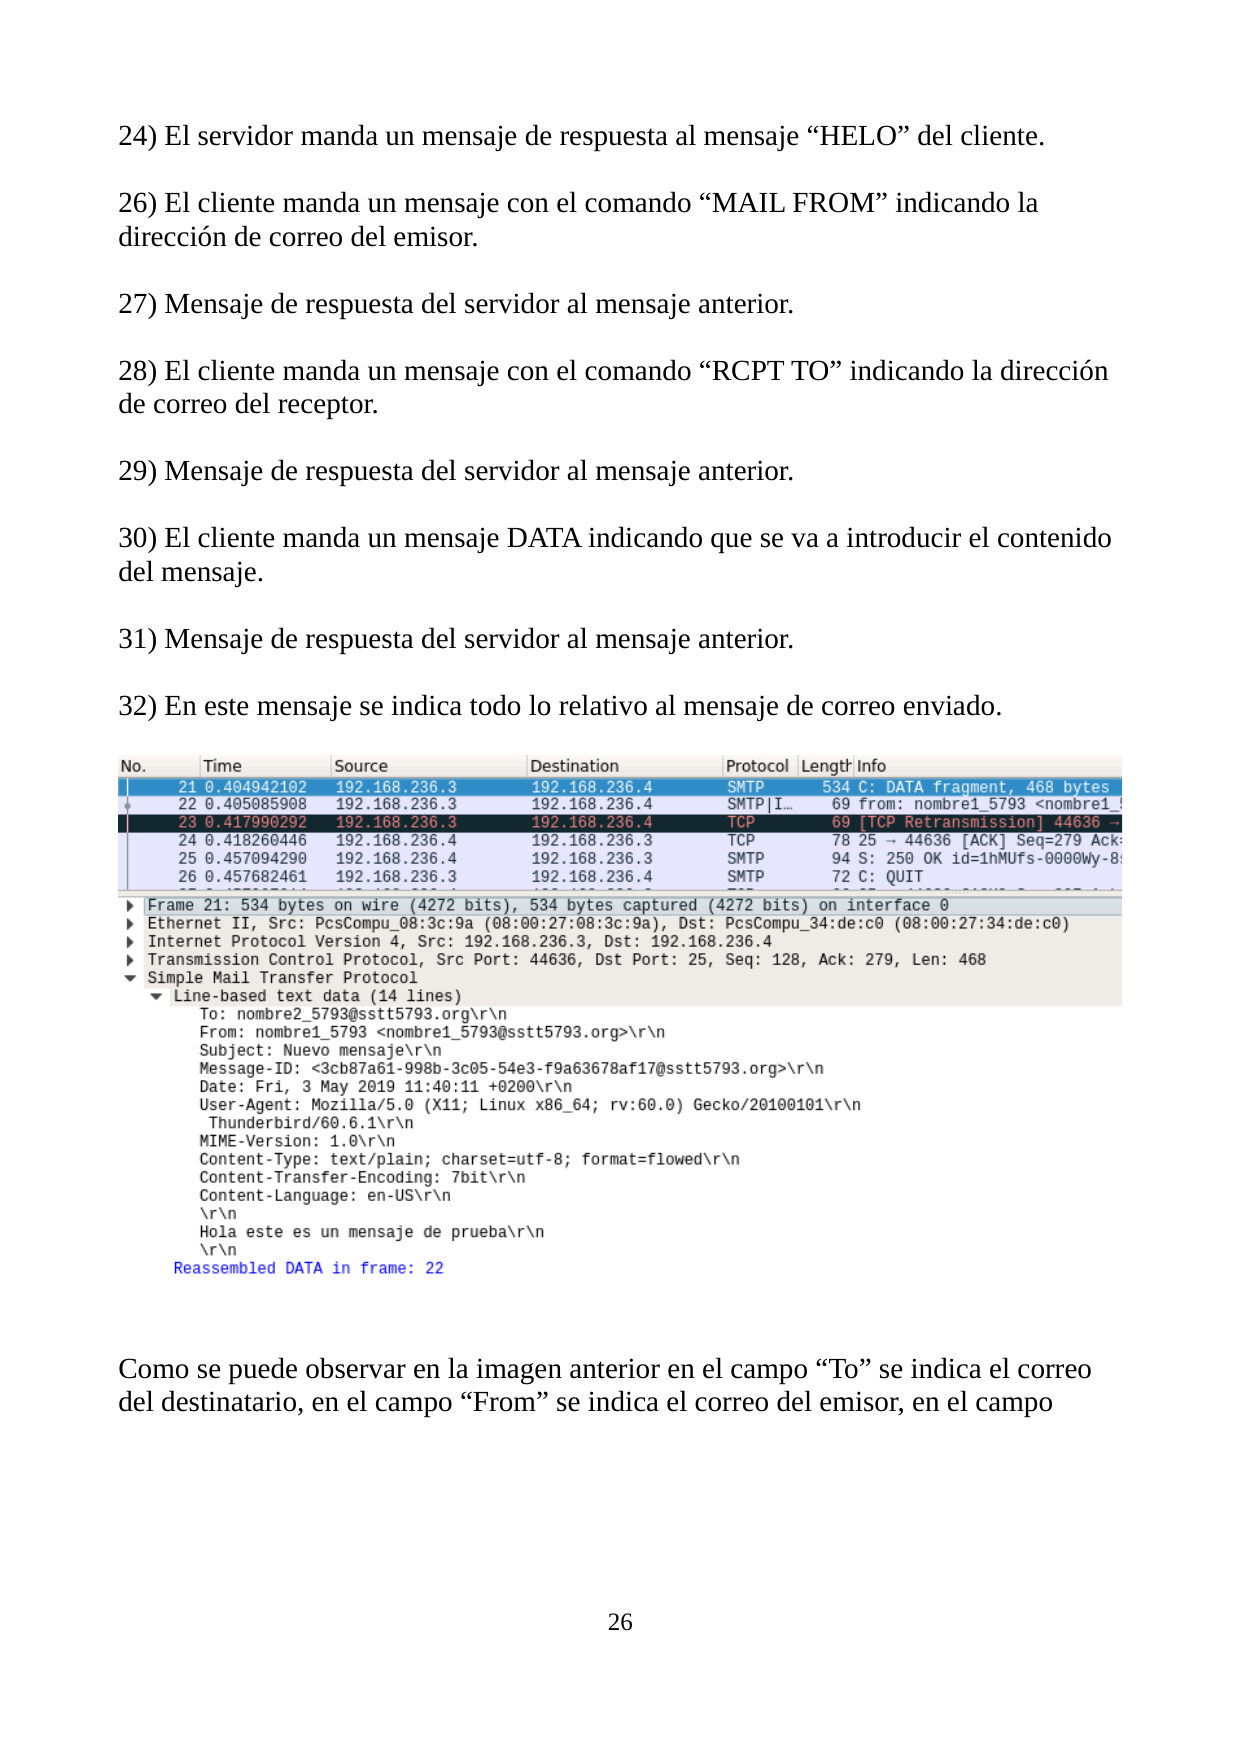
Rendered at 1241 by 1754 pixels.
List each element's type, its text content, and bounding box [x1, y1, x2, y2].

picture [118, 755, 1123, 1284]
text 29) Mensaje de respuesta del servidor al mensaje anterior. [118, 453, 1122, 487]
text 31) Mensaje de respuesta del servidor al mensaje anterior. [118, 621, 1122, 655]
text 30) El cliente manda un mensaje DATA indicando que se va a introducir el contenido del mensaje. [118, 521, 1122, 588]
text 32) En este mensaje se indica todo lo relativo al mensaje de correo enviado. [118, 688, 1122, 722]
text Como se puede observar en la imagen anterior en el campo “To” se indica el correo del destinatario, en el campo “From” se indica el correo del emisor, en el campo [118, 1351, 1122, 1418]
text 26) El cliente manda un mensaje con el comando “MAIL FROM” indicando la dirección de correo del emisor. [118, 185, 1122, 252]
text 27) Mensaje de respuesta del servidor al mensaje anterior. [118, 286, 1122, 319]
text 28) El cliente manda un mensaje con el comando “RCPT TO” indicando la dirección de correo del receptor. [118, 353, 1122, 420]
text 24) El servidor manda un mensaje de respuesta al mensaje “HELO” del cliente. [118, 118, 1122, 152]
